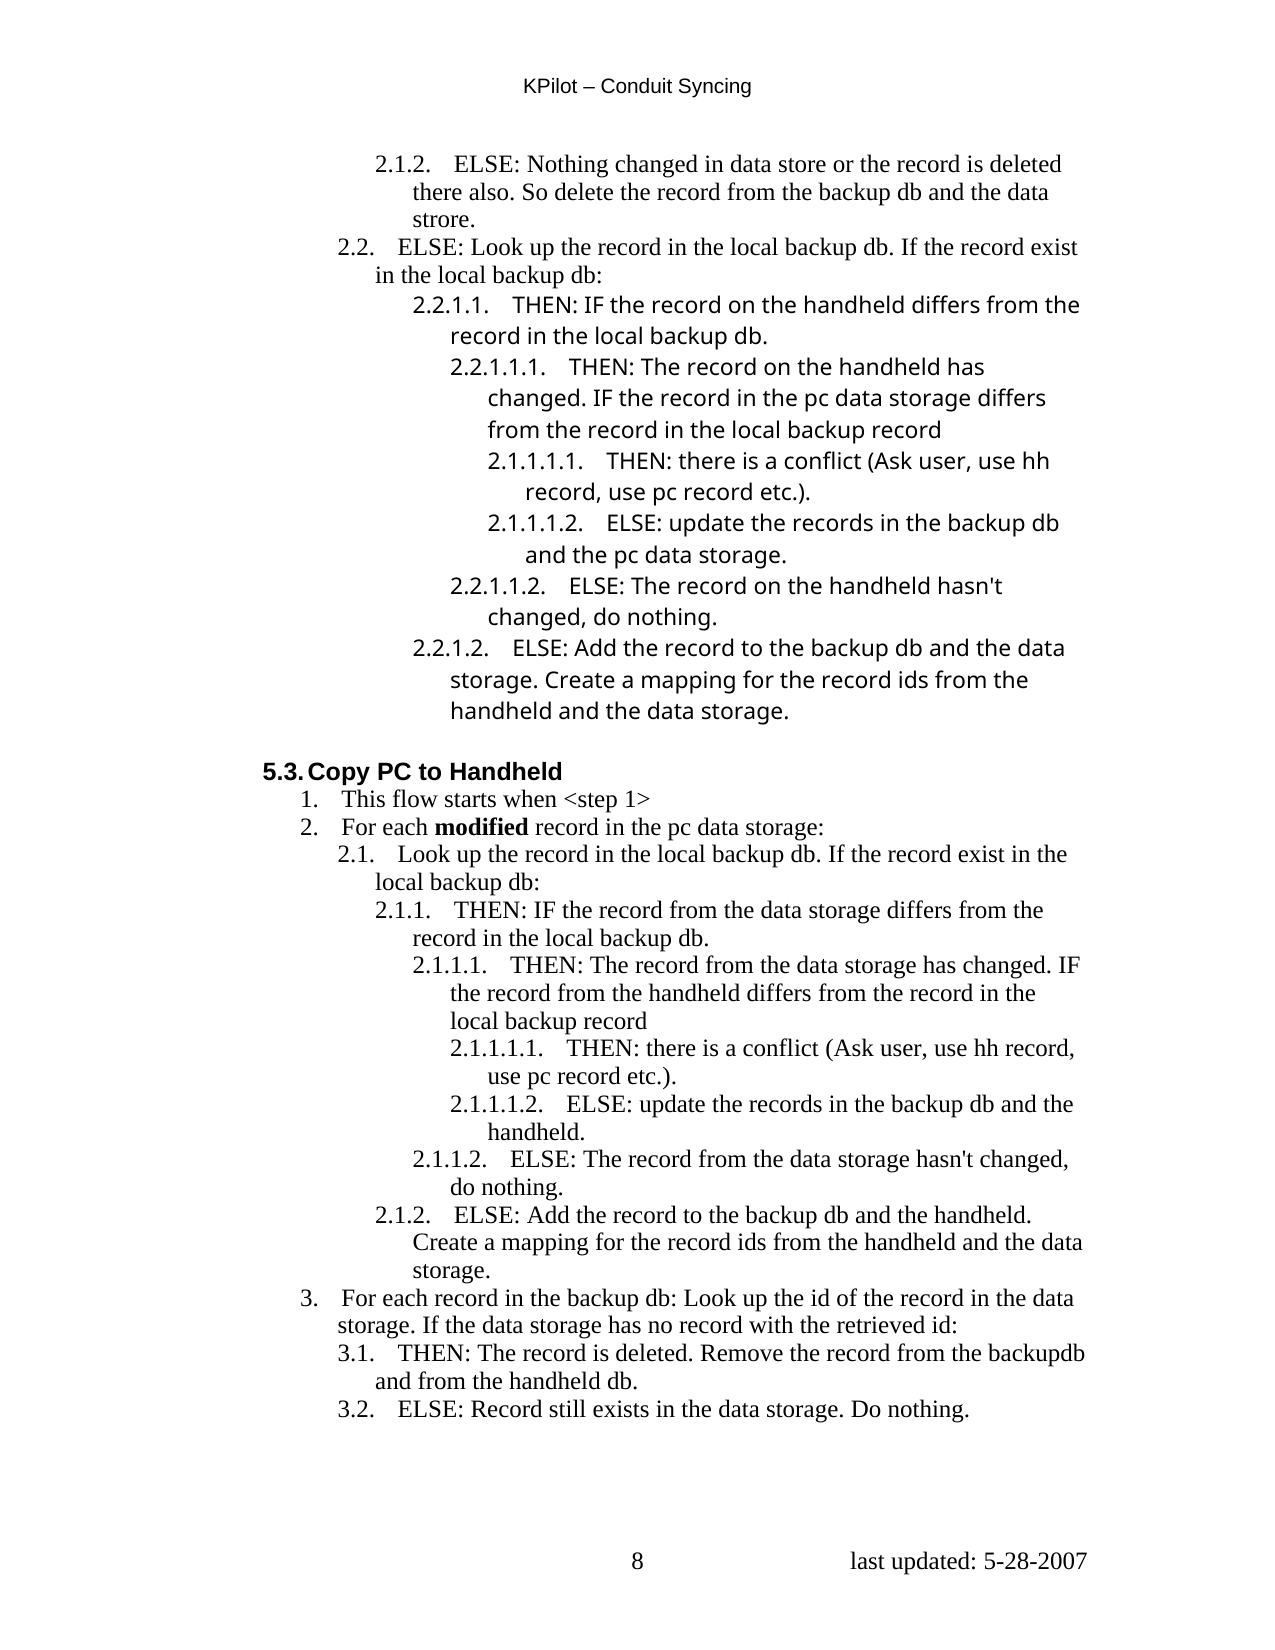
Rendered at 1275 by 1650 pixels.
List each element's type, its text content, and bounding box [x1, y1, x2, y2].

list This flow starts when <step 1> [300, 785, 1087, 813]
list THEN: there is a conflict (Ask user, use hh record, use pc record etc.). [487, 445, 1087, 507]
list ELSE: Look up the record in the local backup db. If the record exist in the local backup db: [337, 233, 1087, 288]
list For each modified record in the pc data storage: [300, 813, 1087, 841]
list ELSE: The record from the data storage hasn't changed, do nothing. [412, 1145, 1087, 1201]
list THEN: IF the record from the data storage differs from the record in the local backup db. [375, 896, 1087, 951]
list ELSE: update the records in the backup db and the handheld. [450, 1090, 1087, 1145]
subtitle Copy PC to Handheld [262, 757, 1087, 785]
list For each record in the backup db: Look up the id of the record in the data storage. If the data storage has no record with the retrieved id: [300, 1284, 1087, 1339]
list THEN: The record is deleted. Remove the record from the backupdb and from the handheld db. [337, 1339, 1087, 1395]
list ELSE: The record on the handheld hasn't changed, do nothing. [450, 570, 1087, 632]
list ELSE: Nothing changed in data store or the record is deleted there also. So delete the record from the backup db and the data strore. [375, 150, 1087, 233]
list THEN: IF the record on the handheld differs from the record in the local backup db. [412, 288, 1087, 351]
list ELSE: Add the record to the backup db and the data storage. Create a mapping for the record ids from the handheld and the data storage. [412, 632, 1087, 726]
list THEN: there is a conflict (Ask user, use hh record, use pc record etc.). [450, 1034, 1087, 1090]
list ELSE: Add the record to the backup db and the handheld. Create a mapping for the record ids from the handheld and the data storage. [375, 1201, 1087, 1284]
list ELSE: Record still exists in the data storage. Do nothing. [337, 1395, 1087, 1422]
list Look up the record in the local backup db. If the record exist in the local backup db: [337, 841, 1087, 896]
list ELSE: update the records in the backup db and the pc data storage. [487, 507, 1087, 570]
list THEN: The record from the data storage has changed. IF the record from the handheld differs from the record in the local backup record [412, 951, 1087, 1034]
list THEN: The record on the handheld has changed. IF the record in the pc data storage differs from the record in the local backup record [450, 351, 1087, 445]
